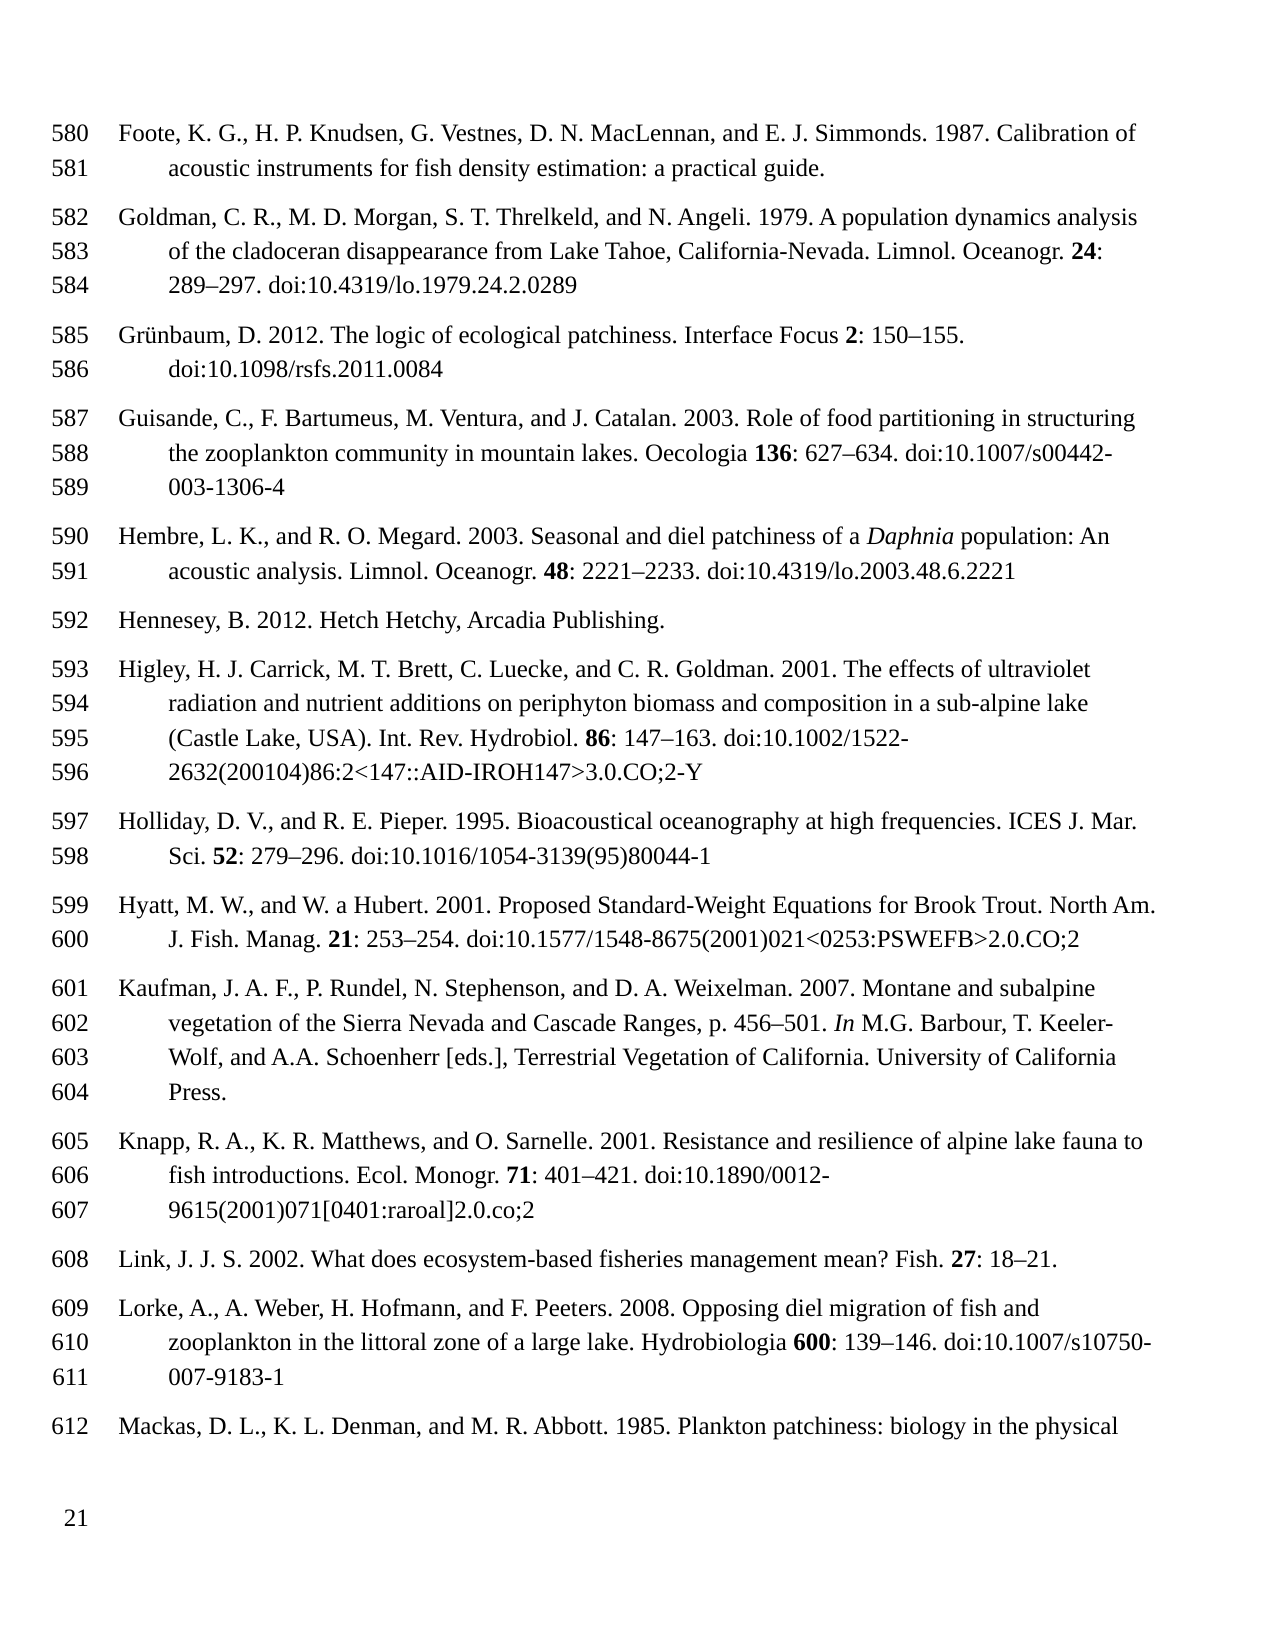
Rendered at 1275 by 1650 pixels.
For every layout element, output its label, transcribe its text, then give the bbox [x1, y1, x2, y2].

text Guisande, C., F. Bartumeus, M. Ventura, and J. Catalan. 2003. Role of food partitioning in structuring the zooplankton community in mountain lakes. Oecologia 136: 627–634. doi:10.1007/s00442-003-1306-4 [118, 403, 1157, 501]
text Higley, H. J. Carrick, M. T. Brett, C. Luecke, and C. R. Goldman. 2001. The effects of ultraviolet radiation and nutrient additions on periphyton biomass and composition in a sub-alpine lake (Castle Lake, USA). Int. Rev. Hydrobiol. 86: 147–163. doi:10.1002/1522-2632(200104)86:2<147::AID-IROH147>3.0.CO;2-Y [118, 654, 1157, 786]
text Grünbaum, D. 2012. The logic of ecological patchiness. Interface Focus 2: 150–155. doi:10.1098/rsfs.2011.0084 [118, 320, 1157, 383]
text Foote, K. G., H. P. Knudsen, G. Vestnes, D. N. MacLennan, and E. J. Simmonds. 1987. Calibration of acoustic instruments for fish density estimation: a practical guide. [118, 118, 1157, 181]
text Holliday, D. V., and R. E. Pieper. 1995. Bioacoustical oceanography at high frequencies. ICES J. Mar. Sci. 52: 279–296. doi:10.1016/1054-3139(95)80044-1 [118, 806, 1157, 869]
text Kaufman, J. A. F., P. Rundel, N. Stephenson, and D. A. Weixelman. 2007. Montane and subalpine vegetation of the Sierra Nevada and Cascade Ranges, p. 456–501. In M.G. Barbour, T. Keeler-Wolf, and A.A. Schoenherr [eds.], Terrestrial Vegetation of California. University of California Press. [118, 973, 1157, 1106]
text Lorke, A., A. Weber, H. Hofmann, and F. Peeters. 2008. Opposing diel migration of fish and zooplankton in the littoral zone of a large lake. Hydrobiologia 600: 139–146. doi:10.1007/s10750-007-9183-1 [118, 1293, 1157, 1391]
text Hembre, L. K., and R. O. Megard. 2003. Seasonal and diel patchiness of a Daphnia population: An acoustic analysis. Limnol. Oceanogr. 48: 2221–2233. doi:10.4319/lo.2003.48.6.2221 [118, 521, 1157, 584]
text Link, J. J. S. 2002. What does ecosystem-based fisheries management mean? Fish. 27: 18–21. [118, 1244, 1157, 1273]
text Hyatt, M. W., and W. a Hubert. 2001. Proposed Standard-Weight Equations for Brook Trout. North Am. J. Fish. Manag. 21: 253–254. doi:10.1577/1548-8675(2001)021<0253:PSWEFB>2.0.CO;2 [118, 890, 1157, 953]
text Knapp, R. A., K. R. Matthews, and O. Sarnelle. 2001. Resistance and resilience of alpine lake fauna to fish introductions. Ecol. Monogr. 71: 401–421. doi:10.1890/0012-9615(2001)071[0401:raroal]2.0.co;2 [118, 1126, 1157, 1224]
text Hennesey, B. 2012. Hetch Hetchy, Arcadia Publishing. [118, 605, 1157, 633]
text Mackas, D. L., K. L. Denman, and M. R. Abbott. 1985. Plankton patchiness: biology in the physical [118, 1411, 1157, 1440]
text Goldman, C. R., M. D. Morgan, S. T. Threlkeld, and N. Angeli. 1979. A population dynamics analysis of the cladoceran disappearance from Lake Tahoe, California-Nevada. Limnol. Oceanogr. 24: 289–297. doi:10.4319/lo.1979.24.2.0289 [118, 202, 1157, 299]
